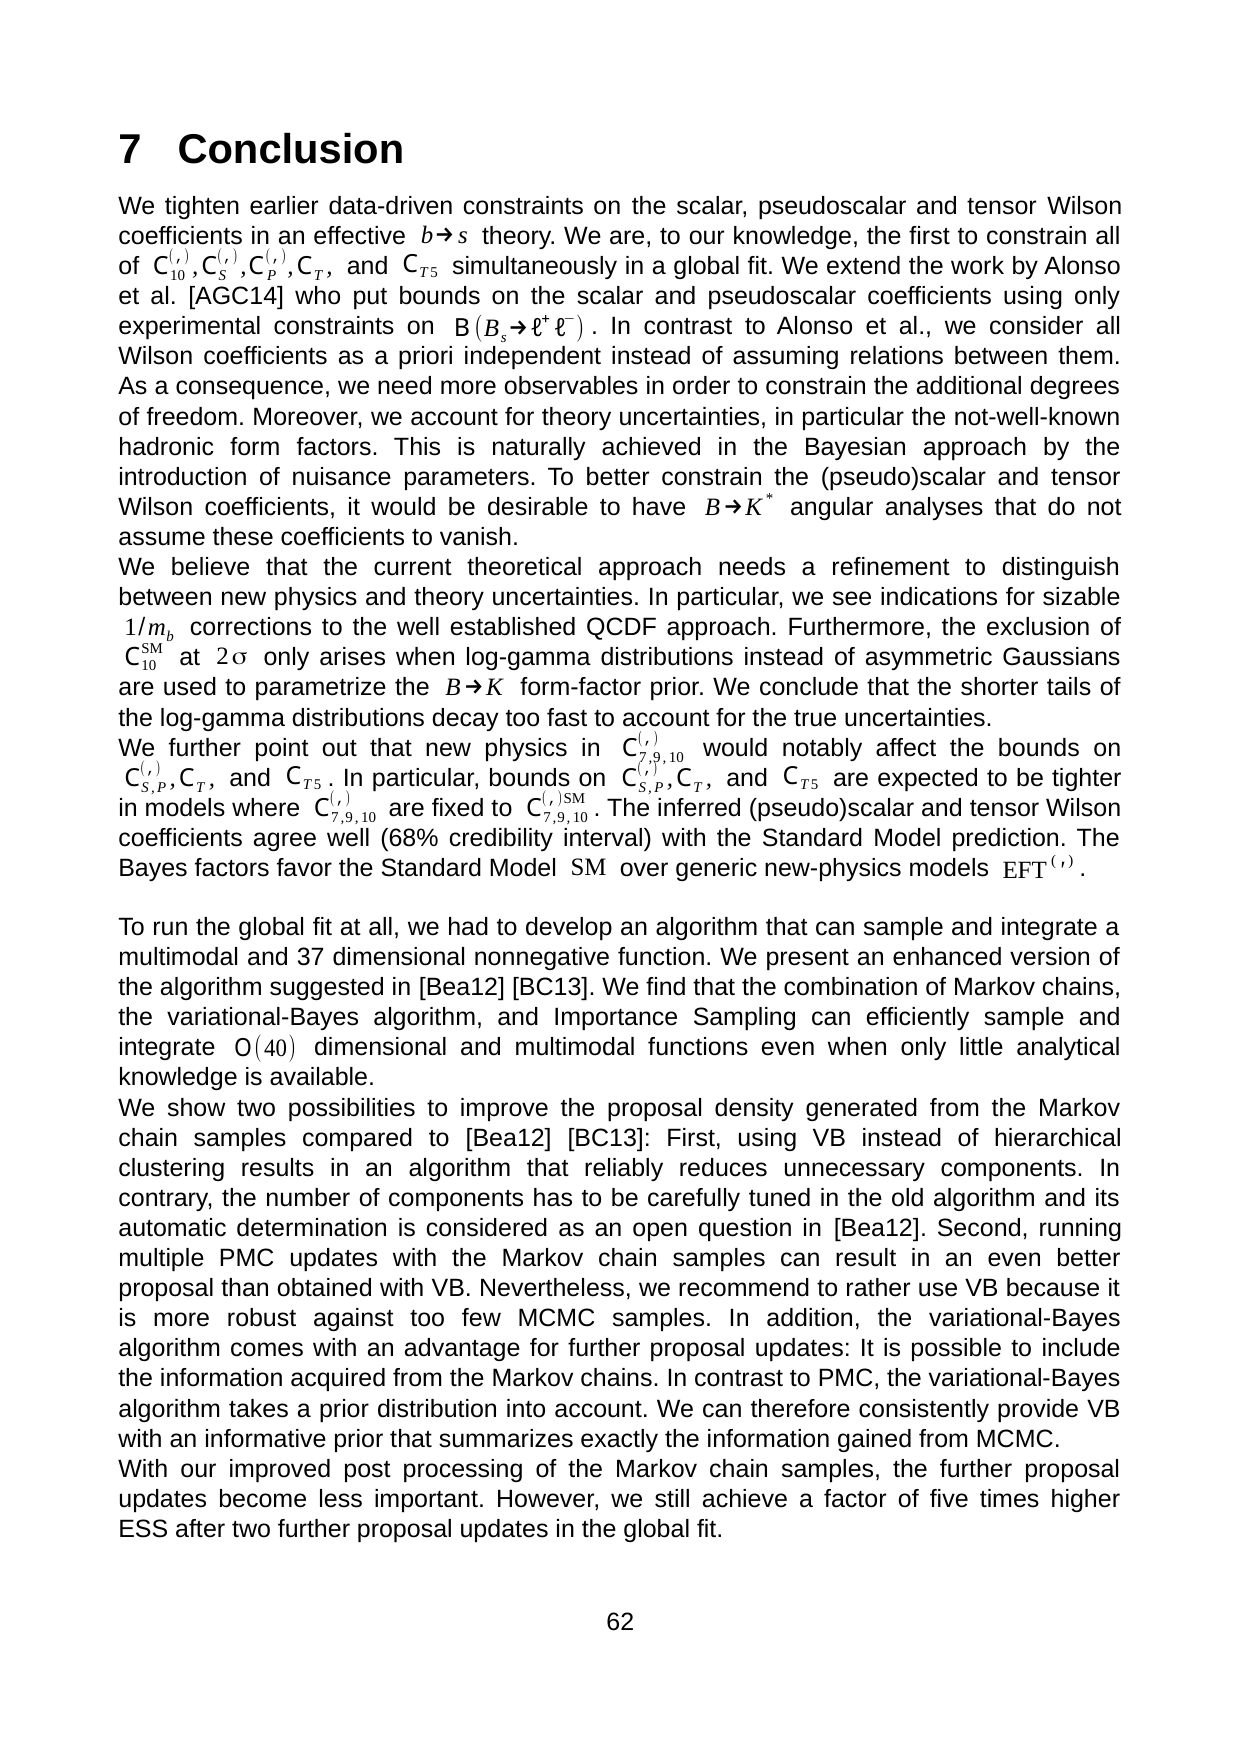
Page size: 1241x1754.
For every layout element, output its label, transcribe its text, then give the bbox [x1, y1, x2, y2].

text We further point out that new physics in would notably affect the bounds on and . In particular, bounds on and are expected to be tighter in models where are fixed to . The inferred (pseudo)scalar and tensor Wilson coefficients agree well (68% credibility interval) with the Standard Model prediction. The Bayes factors favor the Standard Model over generic new-physics models . [118, 732, 1122, 882]
text To run the global fit at all, we had to develop an algorithm that can sample and integrate a multimodal and 37 dimensional nonnegative function. We present an enhanced version of the algorithm suggested in [Bea12] [BC13]. We find that the combination of Markov chains, the variational-Bayes algorithm, and Importance Sampling can efficiently sample and integrate dimensional and multimodal functions even when only little analytical knowledge is available. [118, 911, 1122, 1092]
text With our improved post processing of the Markov chain samples, the further proposal updates become less important. However, we still achieve a factor of five times higher ESS after two further proposal updates in the global fit. [118, 1453, 1122, 1543]
text We show two possibilities to improve the proposal density generated from the Markov chain samples compared to [Bea12] [BC13]: First, using VB instead of hierarchical clustering results in an algorithm that reliably reduces unnecessary components. In contrary, the number of components has to be carefully tuned in the old algorithm and its automatic determination is considered as an open question in [Bea12]. Second, running multiple PMC updates with the Markov chain samples can result in an even better proposal than obtained with VB. Nevertheless, we recommend to rather use VB because it is more robust against too few MCMC samples. In addition, the variational-Bayes algorithm comes with an advantage for further proposal updates: It is possible to include the information acquired from the Markov chains. In contrast to PMC, the variational-Bayes algorithm takes a prior distribution into account. We can therefore consistently provide VB with an informative prior that summarizes exactly the information gained from MCMC. [118, 1092, 1122, 1453]
subtitle Conclusion [118, 124, 1122, 172]
text We believe that the current theoretical approach needs a refinement to distinguish between new physics and theory uncertainties. In particular, we see indications for sizable corrections to the well established QCDF approach. Furthermore, the exclusion of at only arises when log-gamma distributions instead of asymmetric Gaussians are used to parametrize the form-factor prior. We conclude that the shorter tails of the log-gamma distributions decay too fast to account for the true uncertainties. [118, 551, 1122, 732]
text We tighten earlier data-driven constraints on the scalar, pseudoscalar and tensor Wilson coefficients in an effective theory. We are, to our knowledge, the first to constrain all of and simultaneously in a global fit. We extend the work by Alonso et al. [AGC14] who put bounds on the scalar and pseudoscalar coefficients using only experimental constraints on . In contrast to Alonso et al., we consider all Wilson coefficients as a priori independent instead of assuming relations between them. As a consequence, we need more observables in order to constrain the additional degrees of freedom. Moreover, we account for theory uncertainties, in particular the not-well-known hadronic form factors. This is naturally achieved in the Bayesian approach by the introduction of nuisance parameters. To better constrain the (pseudo)scalar and tensor Wilson coefficients, it would be desirable to have angular analyses that do not assume these coefficients to vanish. [118, 190, 1122, 551]
